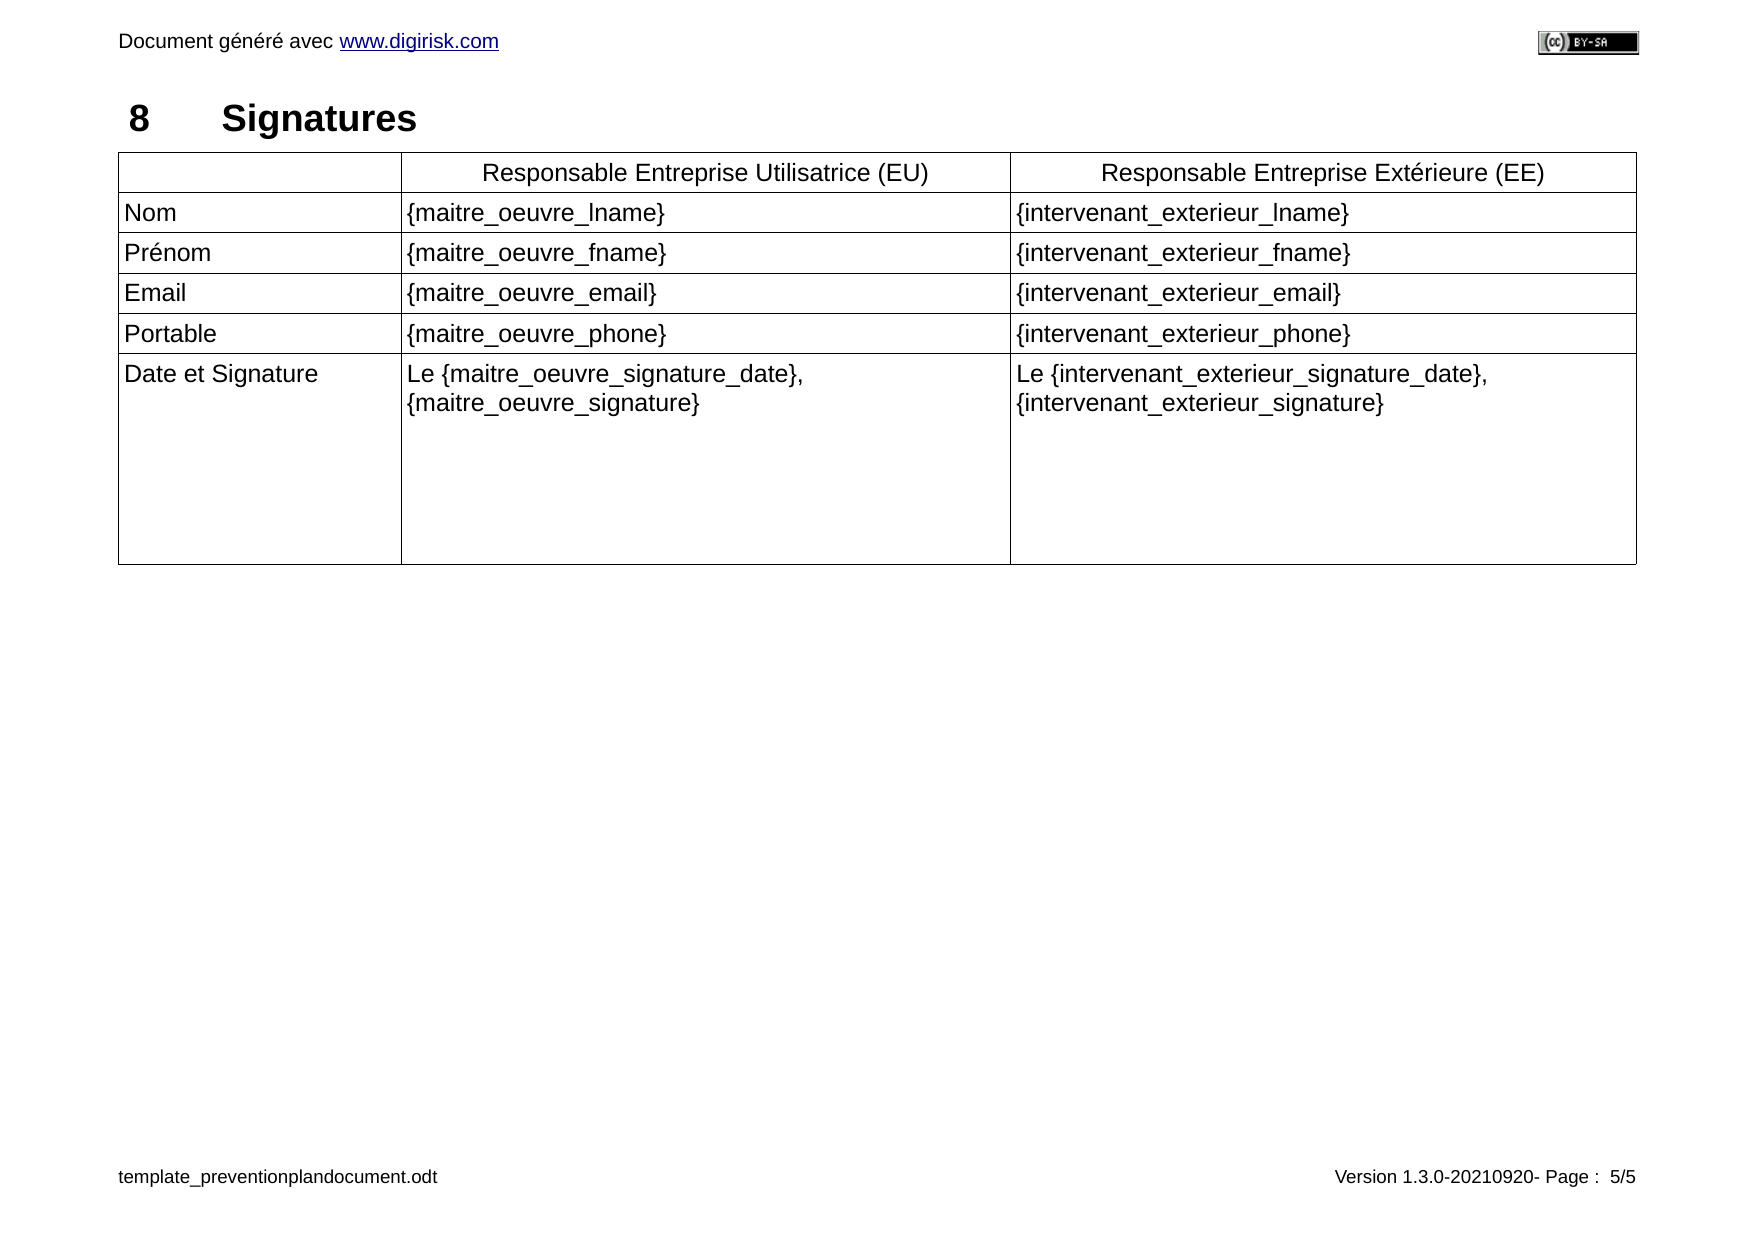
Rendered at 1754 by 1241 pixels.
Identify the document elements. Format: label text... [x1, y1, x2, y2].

table_cell {intervenant_exterieur_fname} [1011, 233, 1636, 273]
table_cell {maitre_oeuvre_lname} [402, 193, 1010, 232]
table_cell {intervenant_exterieur_email} [1011, 274, 1636, 313]
table_cell Le {maitre_oeuvre_signature_date}, {maitre_oeuvre_signature} [402, 354, 1010, 564]
table_header Responsable Entreprise Extérieure (EE) [1011, 153, 1636, 192]
table_cell Prénom [119, 233, 401, 273]
table_cell {intervenant_exterieur_phone} [1011, 314, 1636, 353]
table_cell Portable [119, 314, 401, 353]
table_cell Date et Signature [119, 354, 401, 564]
table_cell Email [119, 274, 401, 313]
table_cell {maitre_oeuvre_email} [402, 274, 1010, 313]
table_header [119, 153, 401, 192]
table_header Responsable Entreprise Utilisatrice (EU) [402, 153, 1010, 192]
table_cell {maitre_oeuvre_fname} [402, 233, 1010, 273]
table_cell {maitre_oeuvre_phone} [402, 314, 1010, 353]
table_cell {intervenant_exterieur_lname} [1011, 193, 1636, 232]
subtitle Signatures [118, 96, 1636, 139]
table_cell Nom [119, 193, 401, 232]
table_cell Le {intervenant_exterieur_signature_date}, {intervenant_exterieur_signature} [1011, 354, 1636, 564]
picture [1538, 31, 1640, 55]
